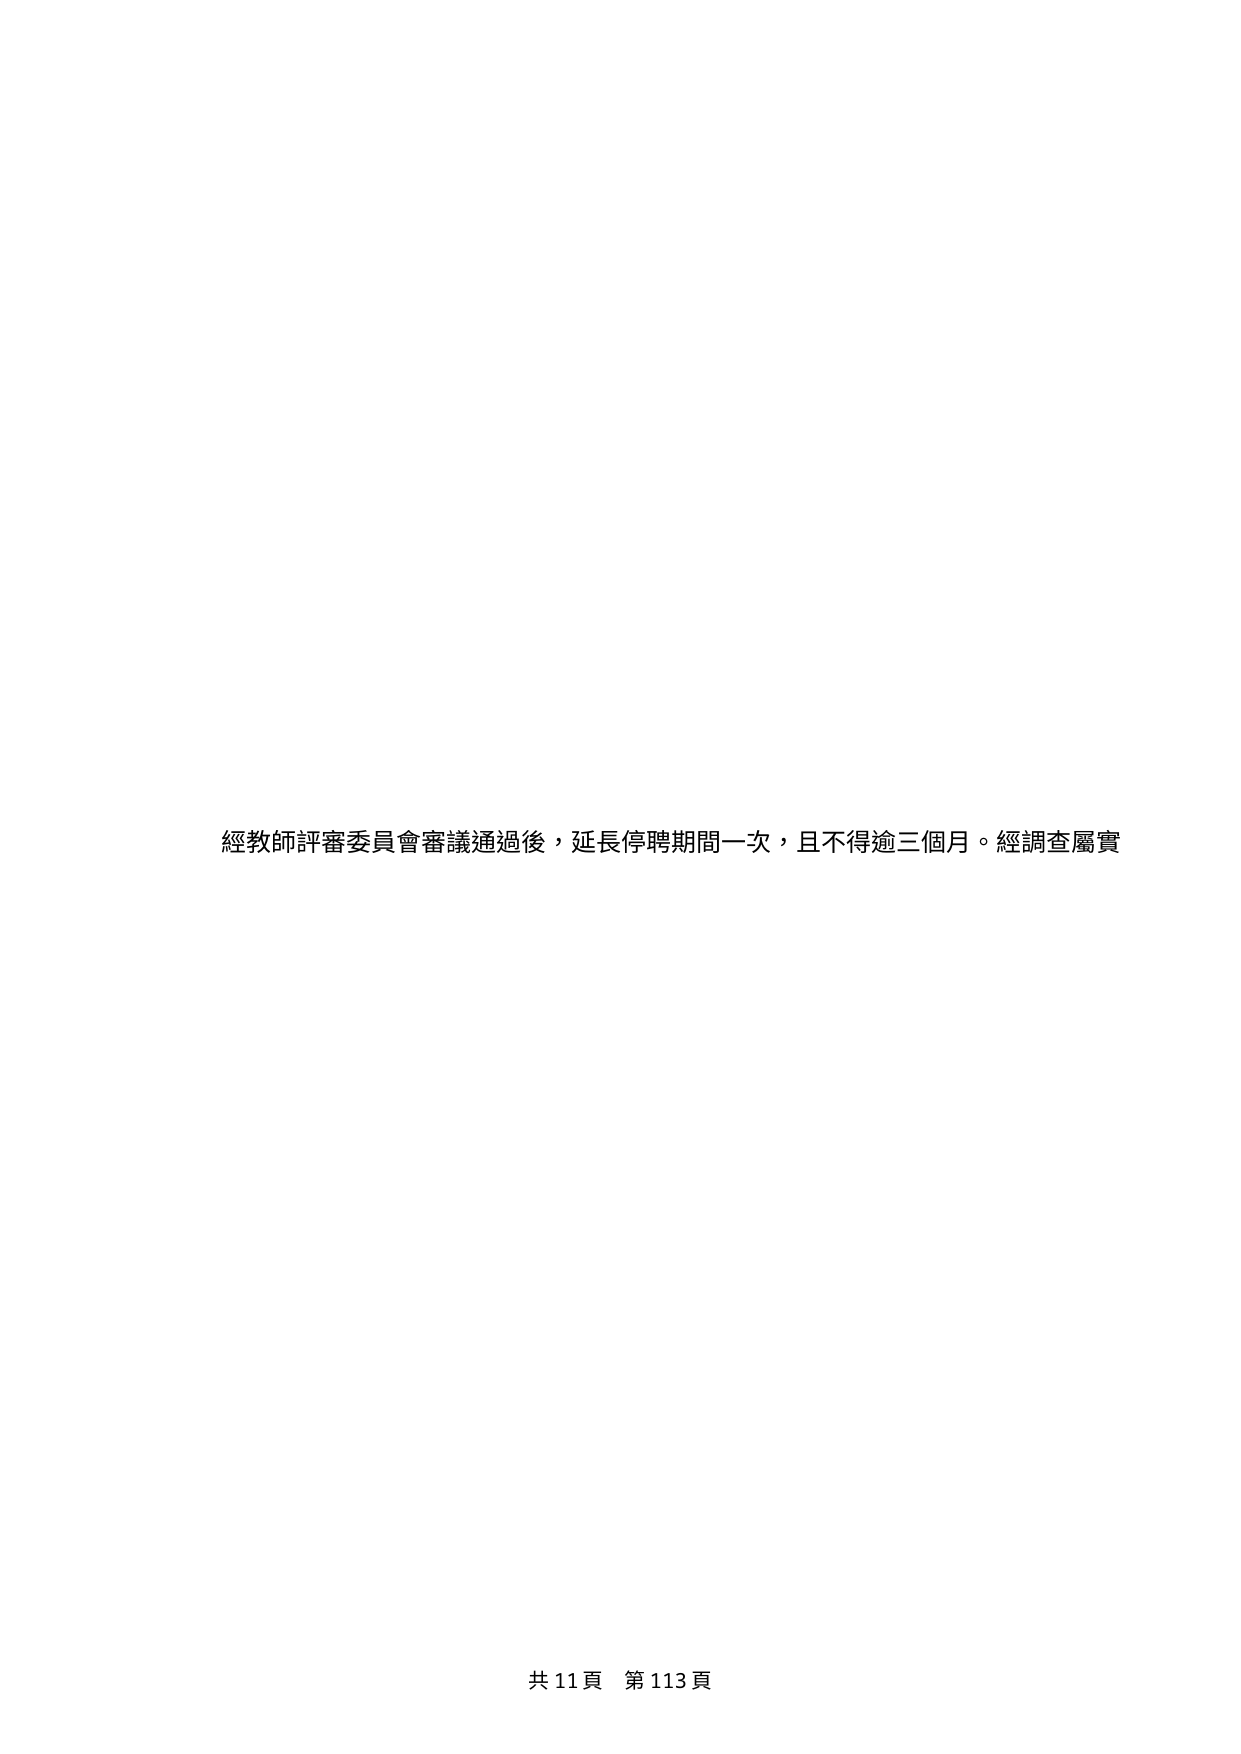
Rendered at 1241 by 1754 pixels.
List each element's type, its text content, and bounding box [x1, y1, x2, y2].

text 經教師評審委員會審議通過後，延長停聘期間一次，且不得逾三個月。經調查屬實 [219, 799, 1122, 862]
